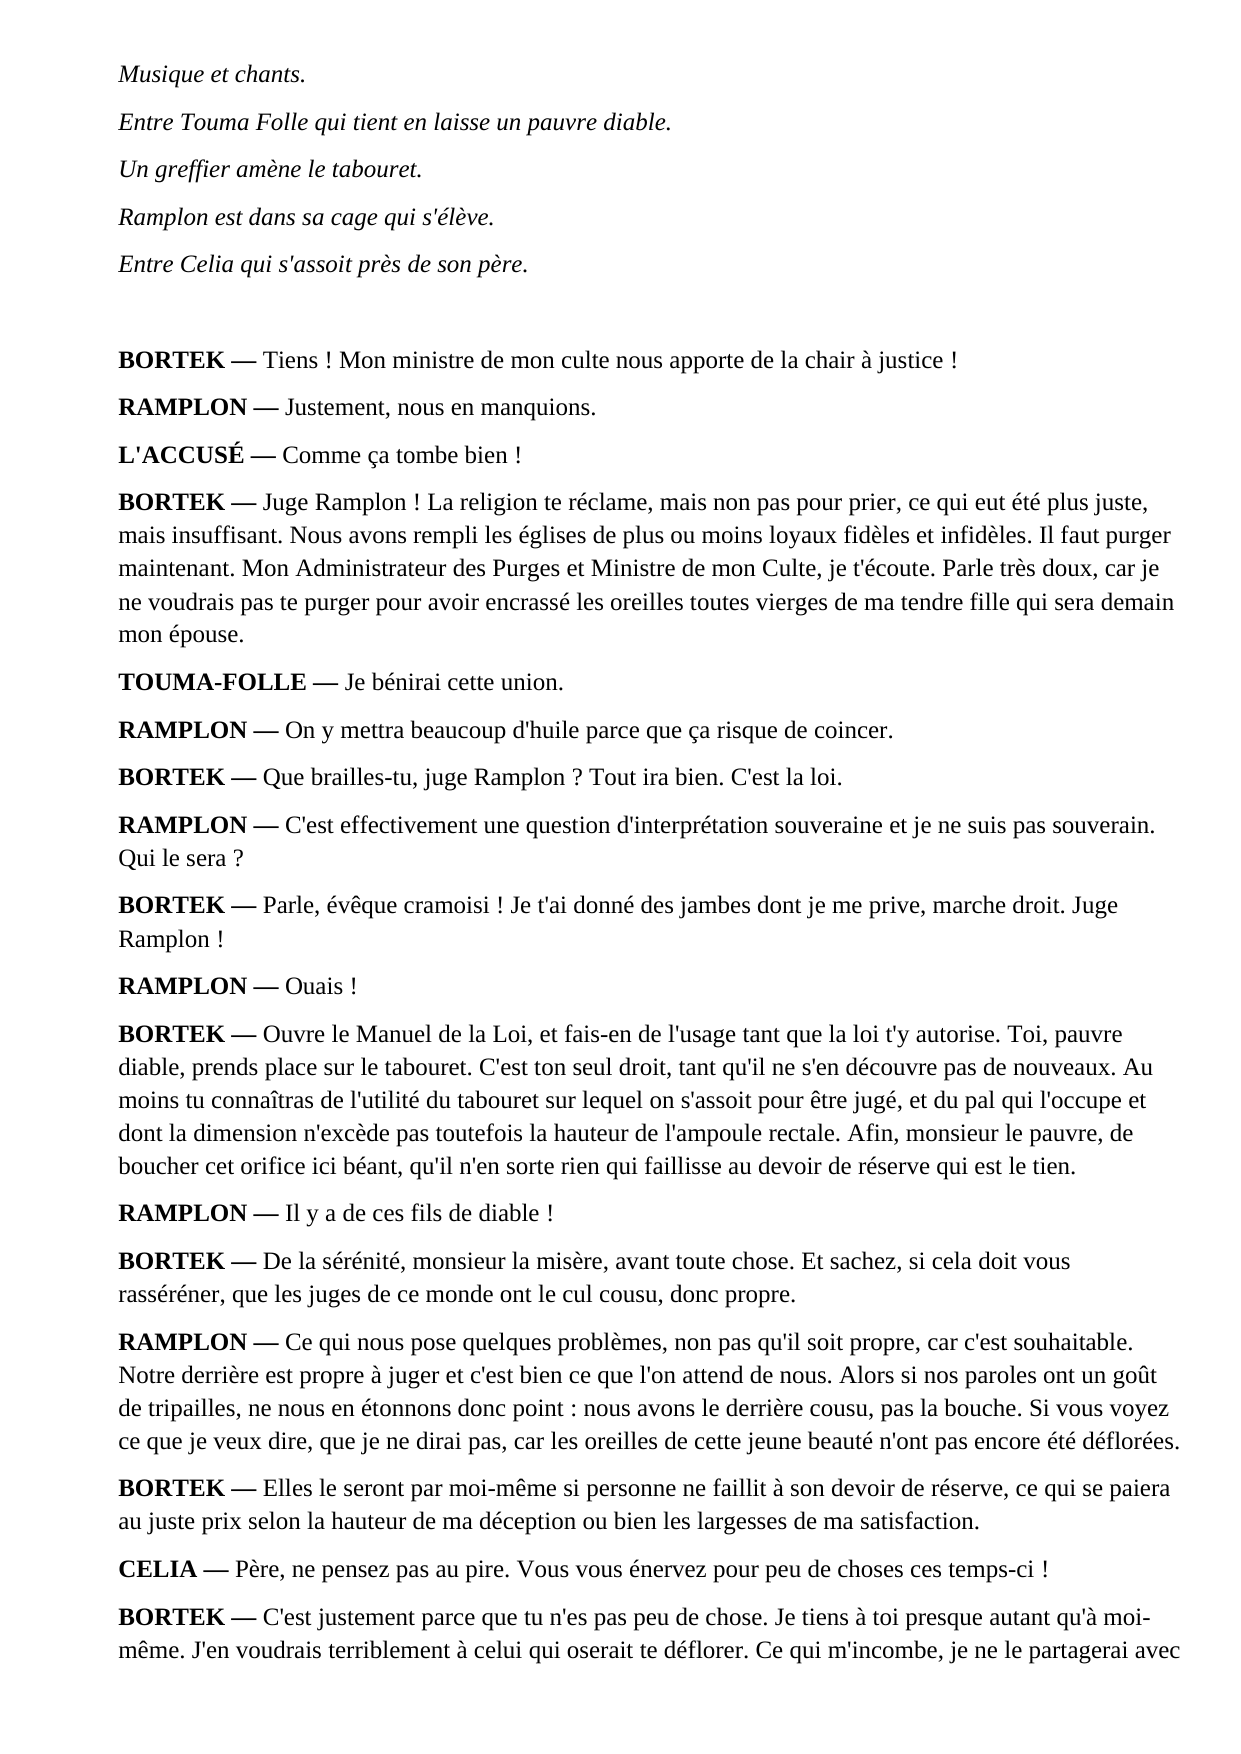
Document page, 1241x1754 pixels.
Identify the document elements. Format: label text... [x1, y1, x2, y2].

text RAMPLON — Ouais ! [118, 971, 1181, 1000]
text Un greffier amène le tabouret. [118, 154, 1181, 183]
text BORTEK — Juge Ramplon ! La religion te réclame, mais non pas pour prier, ce qui eut été plus juste, mais insuffisant. Nous avons rempli les églises de plus ou moins loyaux fidèles et infidèles. Il faut purger maintenant. Mon Administrateur des Purges et Ministre de mon Culte, je t'écoute. Parle très doux, car je ne voudrais pas te purger pour avoir encrassé les oreilles toutes vierges de ma tendre fille qui sera demain mon épouse. [118, 487, 1181, 648]
text Entre Touma Folle qui tient en laisse un pauvre diable. [118, 107, 1181, 135]
text BORTEK — Elles le seront par moi-même si personne ne faillit à son devoir de réserve, ce qui se paiera au juste prix selon la hauteur de ma déception ou bien les largesses de ma satisfaction. [118, 1473, 1181, 1535]
text BORTEK — C'est justement parce que tu n'es pas peu de chose. Je tiens à toi presque autant qu'à moi-même. J'en voudrais terriblement à celui qui oserait te déflorer. Ce qui m'incombe, je ne le partagerai avec [118, 1602, 1181, 1663]
text Musique et chants. [118, 59, 1181, 88]
text BORTEK — Parle, évêque cramoisi ! Je t'ai donné des jambes dont je me prive, marche droit. Juge Ramplon ! [118, 891, 1181, 952]
text Ramplon est dans sa cage qui s'élève. [118, 202, 1181, 231]
text BORTEK — Que brailles-tu, juge Ramplon ? Tout ira bien. C'est la loi. [118, 762, 1181, 791]
text TOUMA-FOLLE — Je bénirai cette union. [118, 667, 1181, 696]
text RAMPLON — Justement, nous en manquions. [118, 392, 1181, 421]
text BORTEK — Tiens ! Mon ministre de mon culte nous apporte de la chair à justice ! [118, 345, 1181, 373]
text CELIA — Père, ne pensez pas au pire. Vous vous énervez pour peu de choses ces temps-ci ! [118, 1554, 1181, 1583]
text RAMPLON — Il y a de ces fils de diable ! [118, 1198, 1181, 1227]
text RAMPLON — On y mettra beaucoup d'huile parce que ça risque de coincer. [118, 715, 1181, 743]
text BORTEK — Ouvre le Manuel de la Loi, et fais-en de l'usage tant que la loi t'y autorise. Toi, pauvre diable, prends place sur le tabouret. C'est ton seul droit, tant qu'il ne s'en découvre pas de nouveaux. Au moins tu connaîtras de l'utilité du tabouret sur lequel on s'assoit pour être jugé, et du pal qui l'occupe et dont la dimension n'excède pas toutefois la hauteur de l'ampoule rectale. Afin, monsieur le pauvre, de boucher cet orifice ici béant, qu'il n'en sorte rien qui faillisse au devoir de réserve qui est le tien. [118, 1019, 1181, 1180]
text RAMPLON — Ce qui nous pose quelques problèmes, non pas qu'il soit propre, car c'est souhaitable. Notre derrière est propre à juger et c'est bien ce que l'on attend de nous. Alors si nos paroles ont un goût de tripailles, ne nous en étonnons donc point : nous avons le derrière cousu, pas la bouche. Si vous voyez ce que je veux dire, que je ne dirai pas, car les oreilles de cette jeune beauté n'ont pas encore été déflorées. [118, 1327, 1181, 1454]
text L'ACCUSÉ — Comme ça tombe bien ! [118, 440, 1181, 469]
text BORTEK — De la sérénité, monsieur la misère, avant toute chose. Et sachez, si cela doit vous rasséréner, que les juges de ce monde ont le cul cousu, donc propre. [118, 1246, 1181, 1308]
text RAMPLON — C'est effectivement une question d'interprétation souveraine et je ne suis pas souverain. Qui le sera ? [118, 810, 1181, 872]
text Entre Celia qui s'assoit près de son père. [118, 249, 1181, 278]
